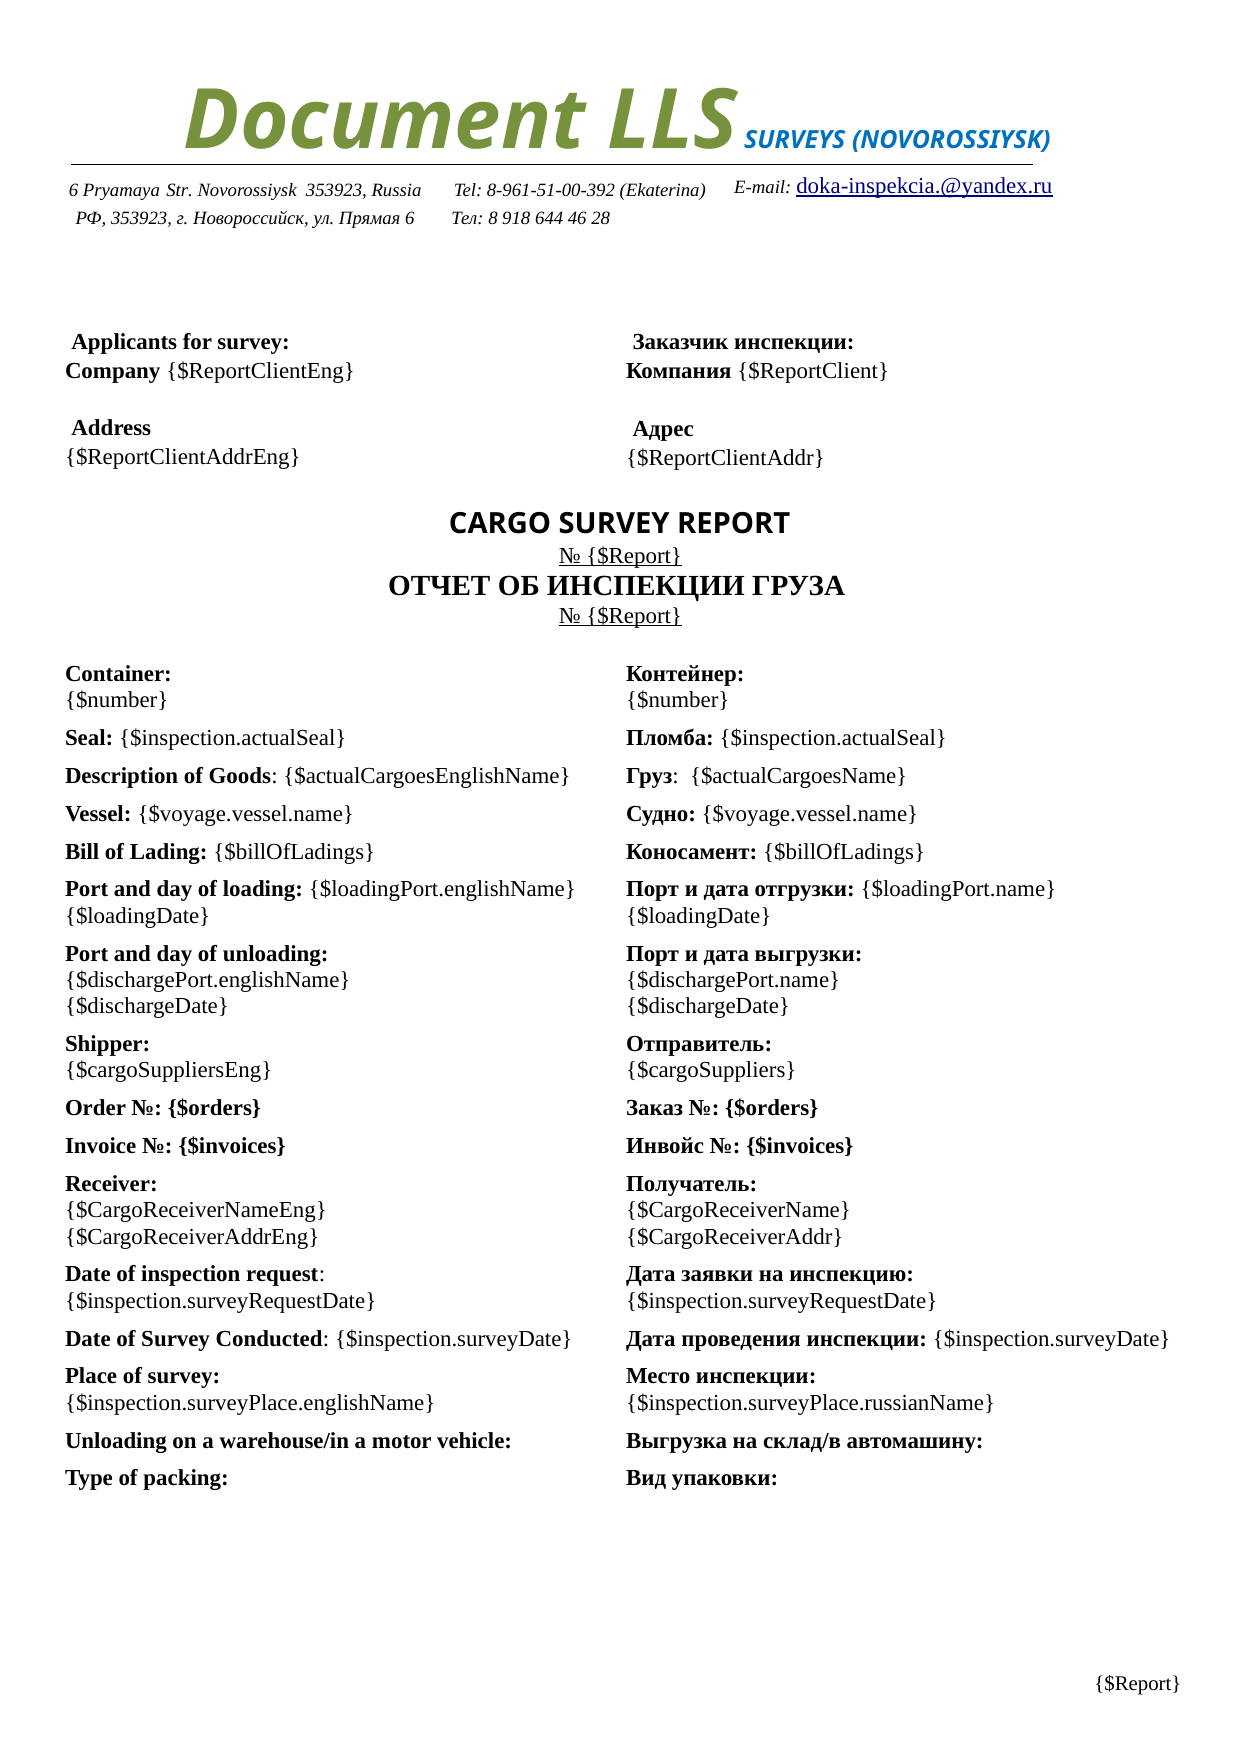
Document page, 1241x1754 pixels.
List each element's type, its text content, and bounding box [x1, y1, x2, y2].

text CARGO SURVEY REPORT [59, 502, 1181, 542]
table_cell Заказ №: {$orders} [620, 1089, 1181, 1126]
table_cell Port and day of loading: {$loadingPort.englishName} {$loadingDate} [59, 870, 620, 934]
table_cell Получатель: {$CargoReceiverName} {$CargoReceiverAddr} [620, 1164, 1181, 1255]
text № {$Report} [59, 602, 1181, 628]
table_header Container: {$number} [59, 654, 620, 718]
table_cell Место инспекции: {$inspection.surveyPlace.russianName} [620, 1357, 1181, 1421]
table_cell Unloading on a warehouse/in a motor vehicle: [59, 1421, 620, 1459]
table_cell Дата заявки на инспекцию:{$inspection.surveyRequestDate} [620, 1255, 1181, 1319]
table_cell Bill of Lading: {$billOfLadings} [59, 832, 620, 870]
table_cell Order №: {$orders} [59, 1089, 620, 1126]
table_cell Seal: {$inspection.actualSeal} [59, 719, 620, 756]
table_cell Груз: {$actualCargoesName} [620, 756, 1181, 794]
table_cell Date of Survey Conducted: {$inspection.surveyDate} [59, 1319, 620, 1357]
table_cell Порт и дата отгрузки: {$loadingPort.name} {$loadingDate} [620, 870, 1181, 934]
table_cell Пломба: {$inspection.actualSeal} [620, 719, 1181, 756]
table_header Контейнер: {$number} [620, 654, 1181, 718]
table_cell Date of inspection request: {$inspection.surveyRequestDate} [59, 1255, 620, 1319]
table_cell Invoice №: {$invoices} [59, 1126, 620, 1164]
text ОТЧЕТ ОБ ИНСПЕКЦИИ ГРУЗА [59, 568, 1181, 602]
table_cell Place of survey: {$inspection.surveyPlace.englishName} [59, 1357, 620, 1421]
table_cell Shipper: {$cargoSuppliersEng} [59, 1025, 620, 1089]
table_cell Port and day of unloading: {$dischargePort.englishName} {$dischargeDate} [59, 934, 620, 1024]
table_cell Type of packing: [59, 1459, 620, 1497]
table_cell Vessel: {$voyage.vessel.name} [59, 794, 620, 832]
table_cell Порт и дата выгрузки: {$dischargePort.name} {$dischargeDate} [620, 934, 1181, 1024]
table_cell Коносамент: {$billOfLadings} [620, 832, 1181, 870]
table_header Заказчик инспекции: Компания {$ReportClient} Адрес {$ReportClientAddr} [620, 317, 1181, 502]
text № {$Report} [59, 542, 1181, 568]
table_cell Description of Goods: {$actualCargoesEnglishName} [59, 756, 620, 794]
table_cell Receiver: {$CargoReceiverNameEng} {$CargoReceiverAddrEng} [59, 1164, 620, 1255]
table_cell Выгрузка на склад/в автомашину: [620, 1421, 1181, 1459]
table_cell Отправитель: {$cargoSuppliers} [620, 1025, 1181, 1089]
table_cell Судно: {$voyage.vessel.name} [620, 794, 1181, 832]
table_header Applicants for survey: Company {$ReportClientEng} Address {$ReportClientAddrEng} [59, 317, 620, 502]
table_cell Инвойс №: {$invoices} [620, 1126, 1181, 1164]
table_cell Дата проведения инспекции: {$inspection.surveyDate} [620, 1319, 1181, 1357]
table_cell Вид упаковки: [620, 1459, 1181, 1497]
